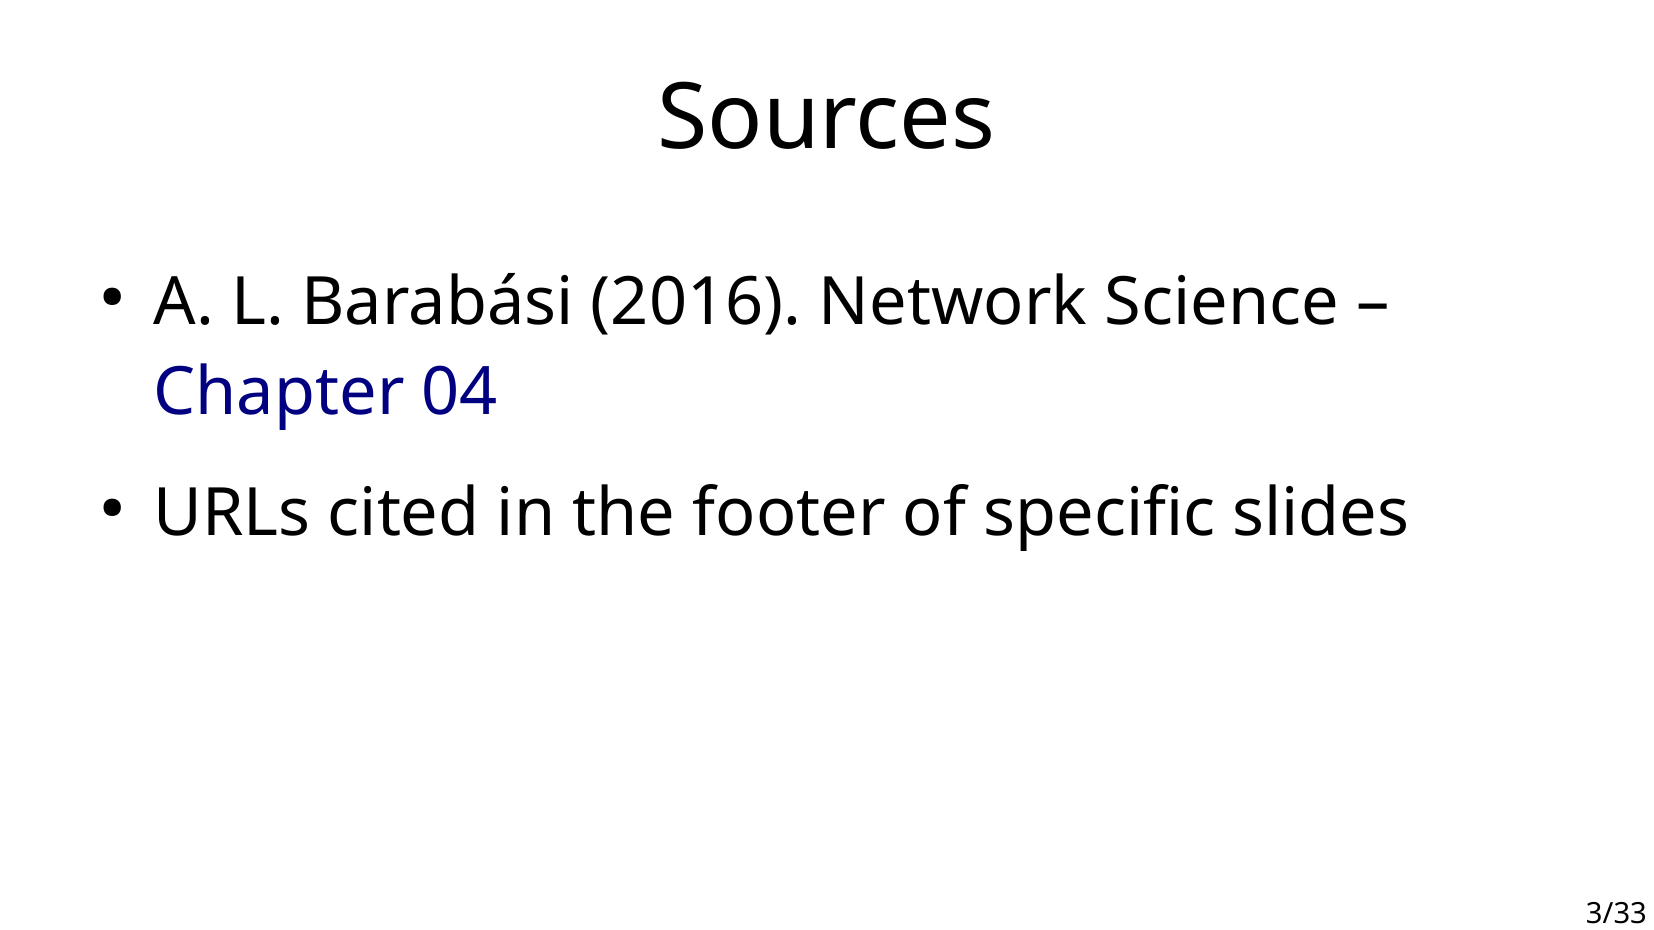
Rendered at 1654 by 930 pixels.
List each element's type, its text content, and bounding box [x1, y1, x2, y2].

list A. L. Barabási (2016). Network Science – Chapter 04 URLs cited in the footer of specific slides [82, 252, 1571, 793]
title Sources [82, 1, 1571, 225]
